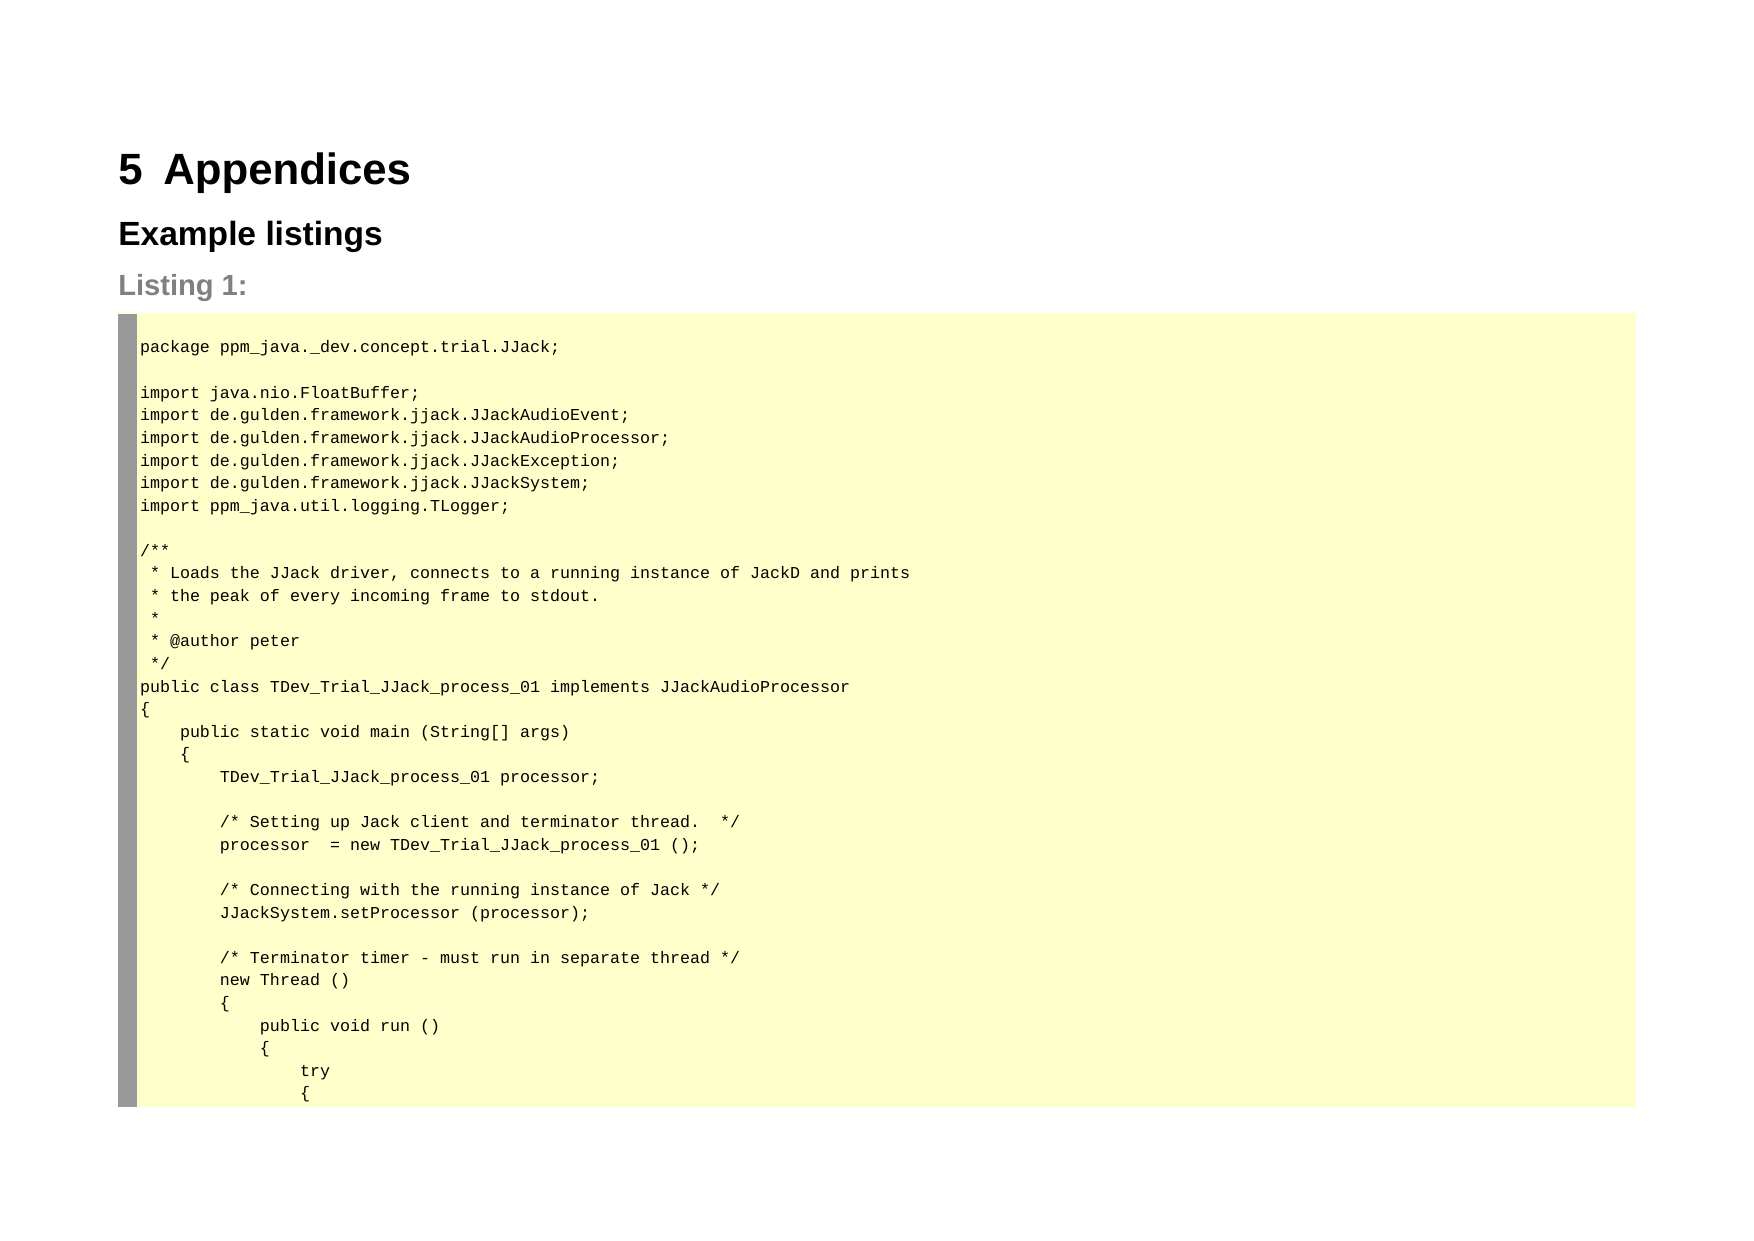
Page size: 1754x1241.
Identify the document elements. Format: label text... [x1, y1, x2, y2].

list * @author peter [137, 630, 1636, 652]
list { [137, 1082, 1636, 1107]
list TDev_Trial_JJack_process_01 processor; [137, 766, 1636, 787]
subtitle Listing 1: [118, 267, 1636, 301]
list processor = new TDev_Trial_JJack_process_01 (); [137, 833, 1636, 855]
list public class TDev_Trial_JJack_process_01 implements JJackAudioProcessor [137, 675, 1636, 697]
list import de.gulden.framework.jjack.JJackAudioProcessor; [137, 427, 1636, 448]
list * [137, 607, 1636, 629]
list import de.gulden.framework.jjack.JJackSystem; [137, 472, 1636, 493]
list import java.nio.FloatBuffer; [137, 381, 1636, 403]
list /* Setting up Jack client and terminator thread. */ [137, 811, 1636, 833]
list JJackSystem.setProcessor (processor); [137, 901, 1636, 923]
list new Thread () [137, 969, 1636, 991]
list /** [137, 539, 1636, 561]
list package ppm_java._dev.concept.trial.JJack; [137, 336, 1636, 358]
subtitle Example listings [118, 214, 1636, 253]
list { [137, 743, 1636, 765]
list { [137, 698, 1636, 719]
list public static void main (String[] args) [137, 720, 1636, 742]
list * Loads the JJack driver, connects to a running instance of JackD and prints [137, 562, 1636, 584]
list /* Terminator timer - must run in separate thread */ [137, 946, 1636, 968]
list import ppm_java.util.logging.TLogger; [137, 494, 1636, 516]
list import de.gulden.framework.jjack.JJackAudioEvent; [137, 404, 1636, 426]
list { [137, 992, 1636, 1013]
subtitle Appendices [118, 143, 1636, 193]
list * the peak of every incoming frame to stdout. [137, 585, 1636, 607]
list try [137, 1059, 1636, 1081]
list public void run () [137, 1014, 1636, 1036]
list import de.gulden.framework.jjack.JJackException; [137, 449, 1636, 471]
list /* Connecting with the running instance of Jack */ [137, 879, 1636, 900]
list { [137, 1037, 1636, 1059]
list */ [137, 653, 1636, 674]
